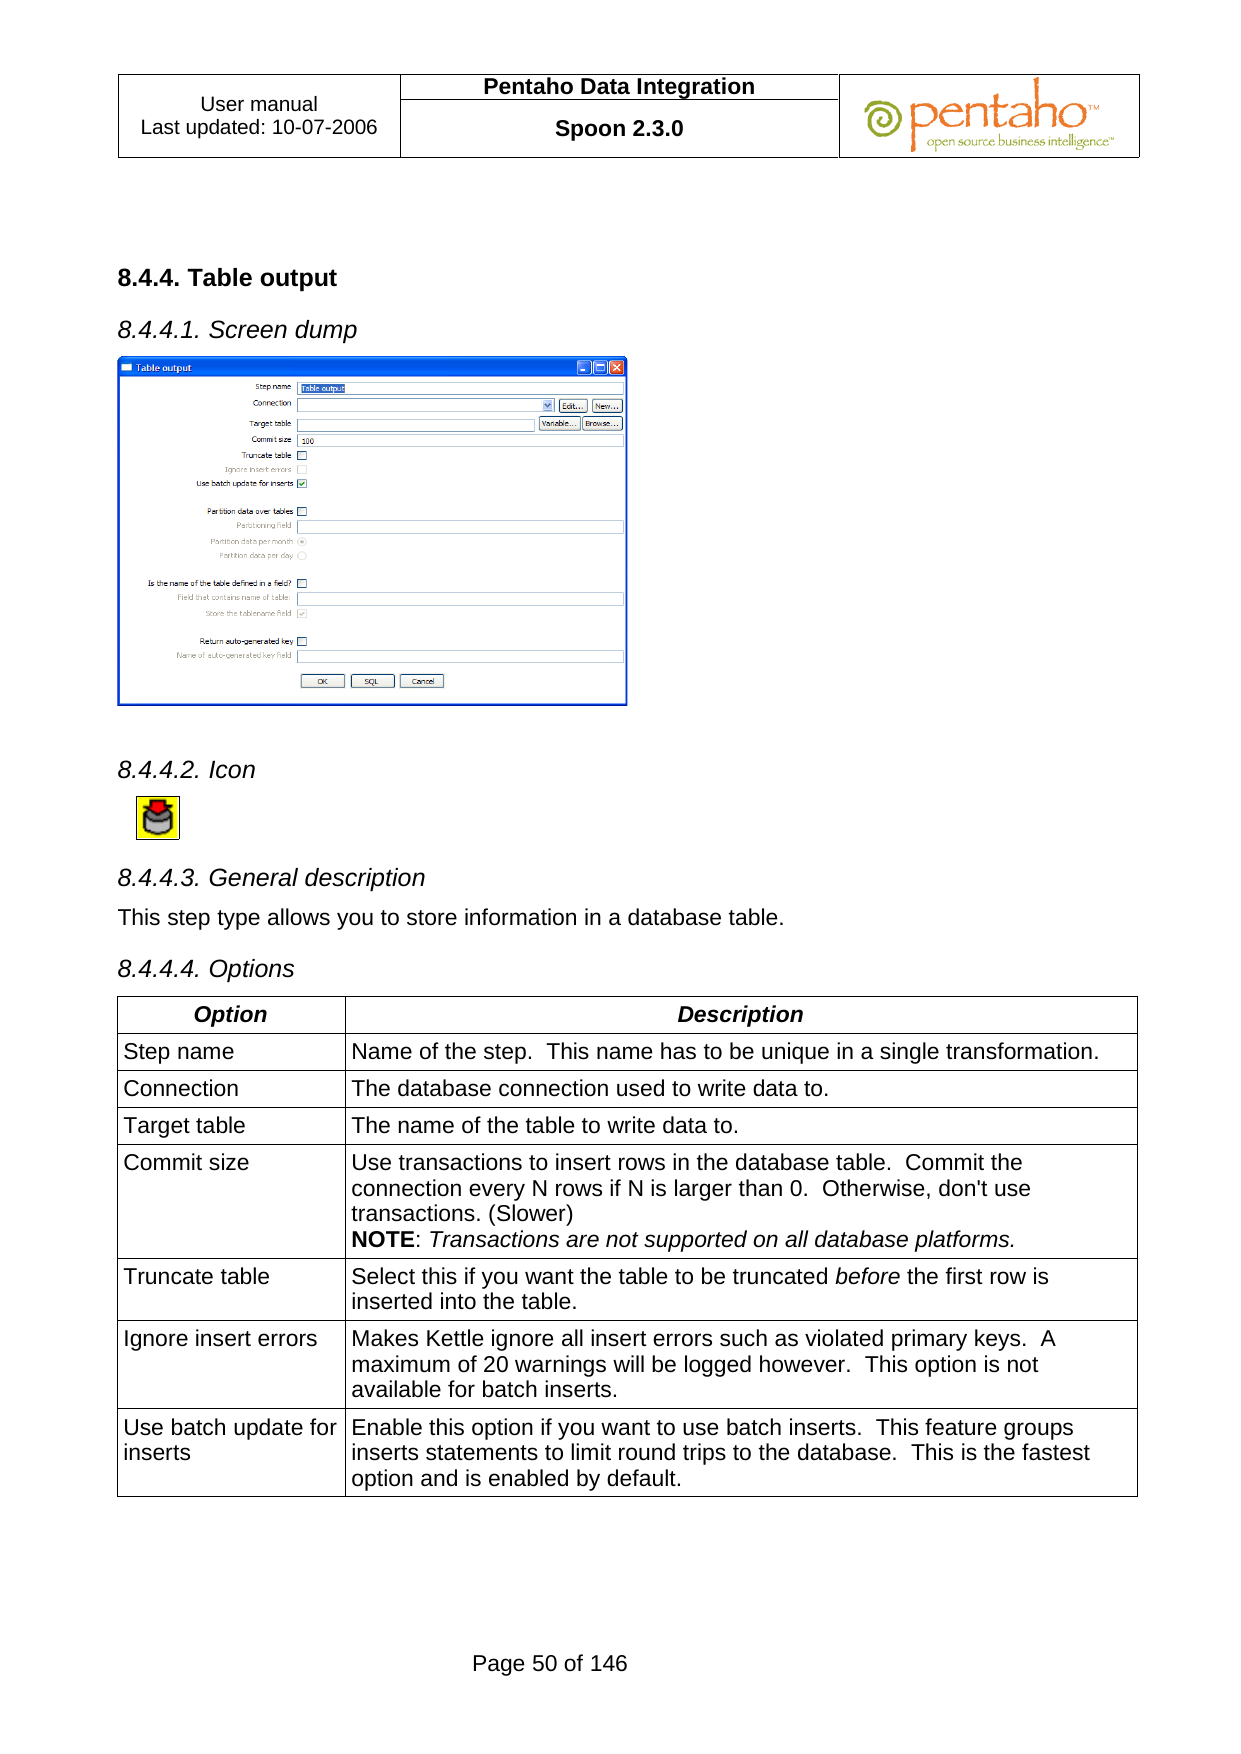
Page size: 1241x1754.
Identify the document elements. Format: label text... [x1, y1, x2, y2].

table_cell Makes Kettle ignore all insert errors such as violated primary keys. A maximum of 20 warnings will be logged however. This option is not available for batch inserts. [346, 1321, 1137, 1408]
table_cell Connection [118, 1071, 345, 1107]
subtitle Screen dump [117, 316, 1137, 344]
table_cell Use batch update for inserts [118, 1409, 345, 1496]
table_cell Commit size [118, 1145, 345, 1258]
table_cell Name of the step. This name has to be unique in a single transformation. [346, 1034, 1137, 1070]
table_cell Use transactions to insert rows in the database table. Commit the connection every N rows if N is larger than 0. Otherwise, don't use transactions. (Slower) NOTE: Transactions are not supported on all database platforms. [346, 1145, 1137, 1258]
subtitle Icon [117, 756, 1137, 784]
subtitle General description [117, 864, 1137, 892]
table_cell Select this if you want the table to be truncated before the first row is inserted into the table. [346, 1259, 1137, 1320]
subtitle Options [117, 955, 1137, 983]
table_header Option [118, 997, 345, 1033]
table_cell The name of the table to write data to. [346, 1108, 1137, 1144]
table_cell Step name [118, 1034, 345, 1070]
picture [117, 356, 628, 706]
table_cell Enable this option if you want to use batch inserts. This feature groups inserts statements to limit round trips to the database. This is the fastest option and is enabled by default. [346, 1409, 1137, 1496]
table_cell Truncate table [118, 1259, 345, 1320]
text This step type allows you to store information in a database table. [117, 904, 1137, 930]
table_cell Ignore insert errors [118, 1321, 345, 1408]
subtitle Table output [117, 263, 1137, 291]
table_cell The database connection used to write data to. [346, 1071, 1137, 1107]
table_cell Target table [118, 1108, 345, 1144]
table_header Description [346, 997, 1137, 1033]
